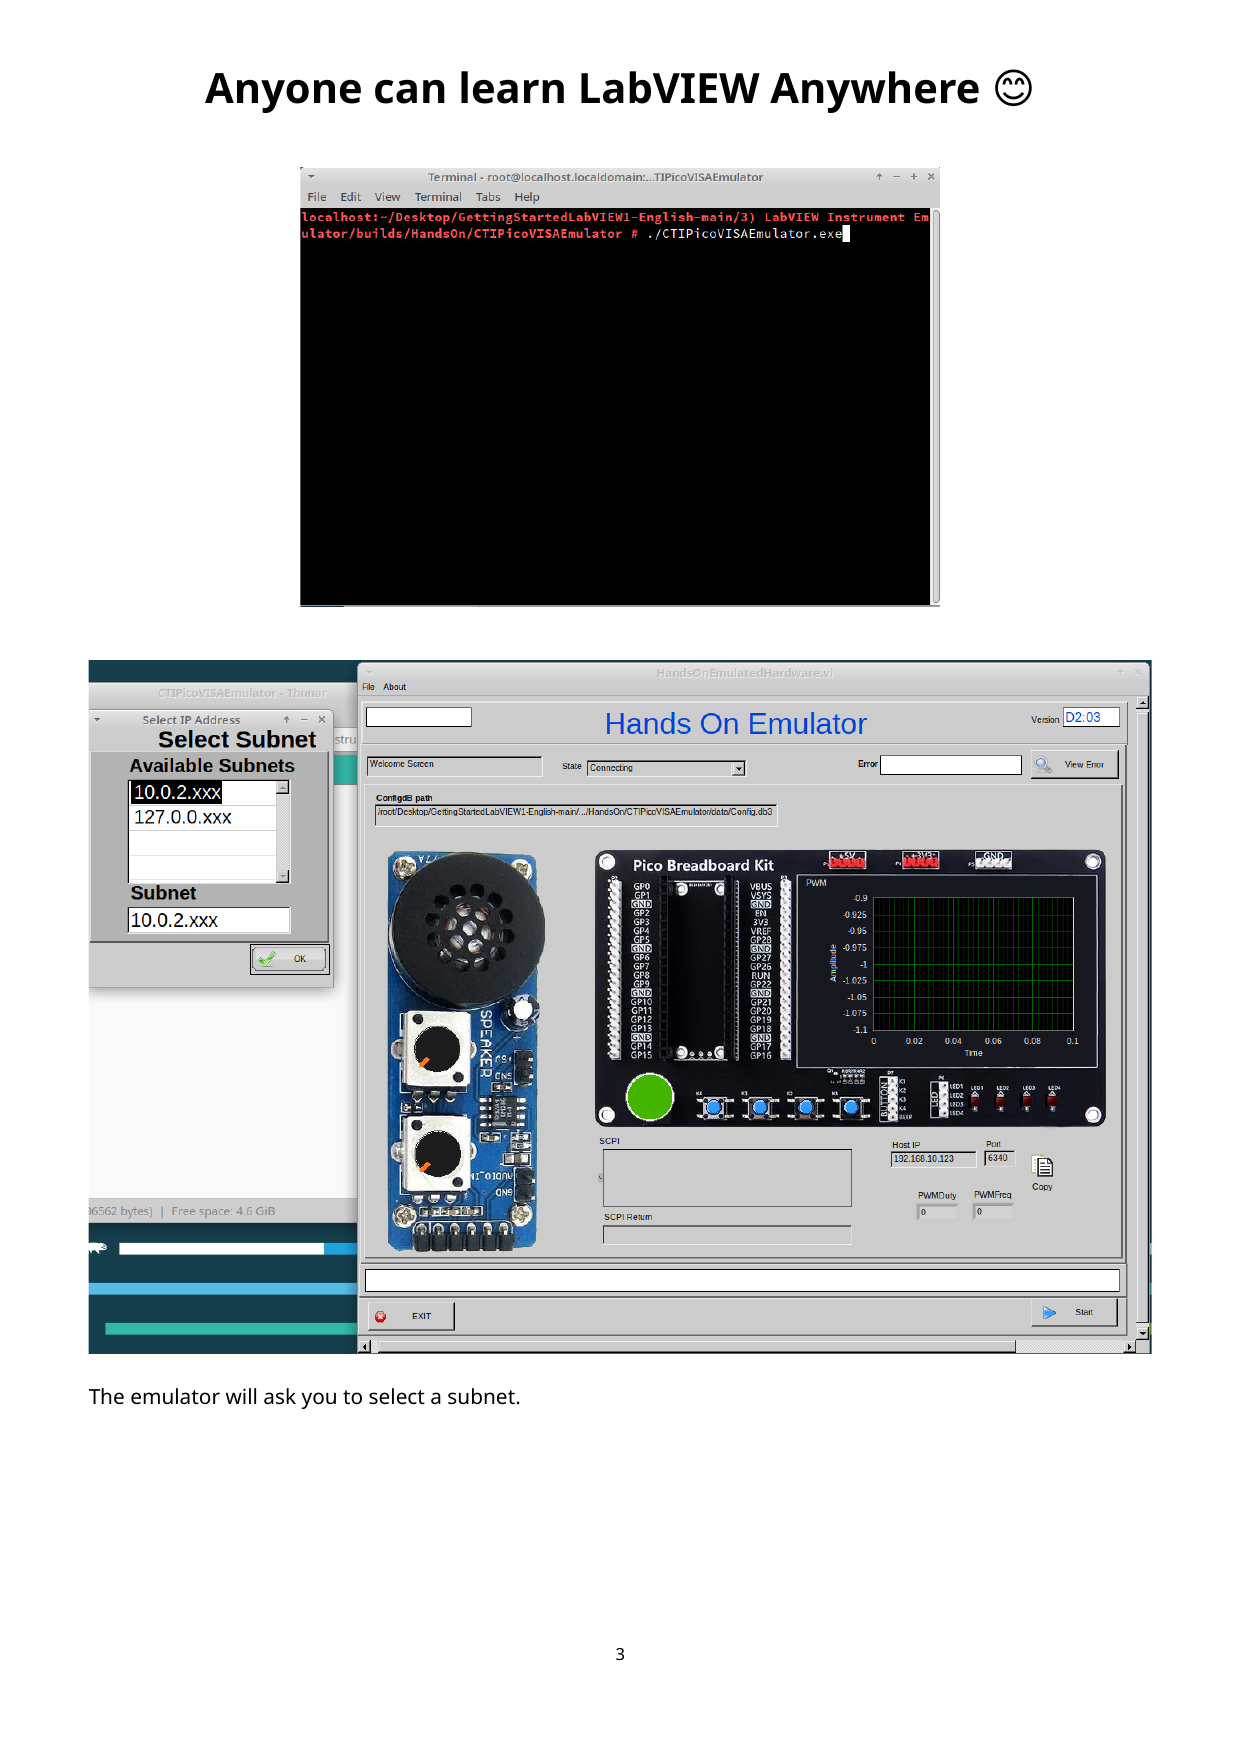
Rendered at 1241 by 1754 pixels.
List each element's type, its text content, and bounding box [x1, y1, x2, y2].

text The emulator will ask you to select a subnet. [88, 1382, 1152, 1411]
picture [300, 167, 940, 607]
picture [88, 660, 1152, 1354]
